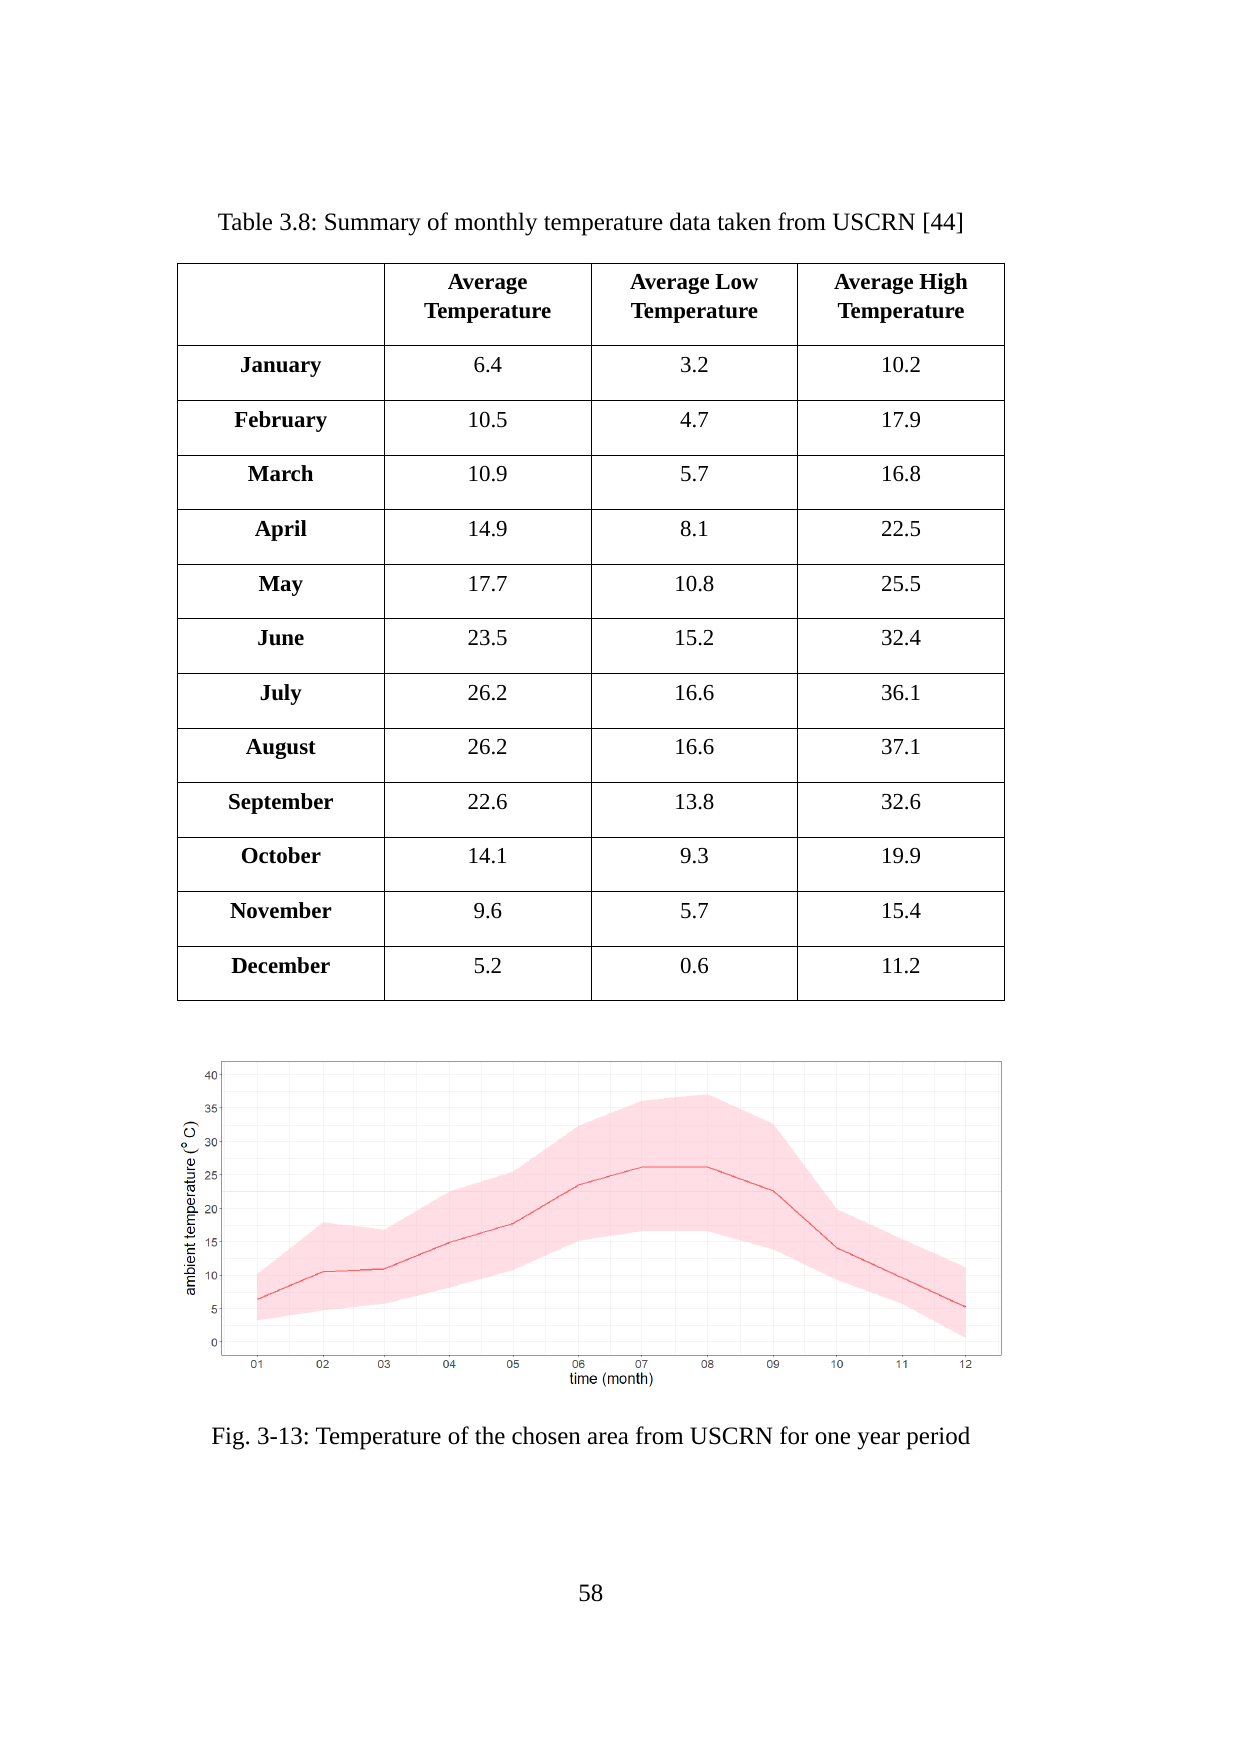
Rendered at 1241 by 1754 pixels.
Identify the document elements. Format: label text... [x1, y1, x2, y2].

table_cell 3.2 [592, 346, 797, 400]
table_cell 5.7 [592, 892, 797, 946]
table_header Average High Temperature [798, 264, 1004, 345]
table_cell December [178, 947, 384, 1000]
text Fig. 3-13: Temperature of the chosen area from USCRN for one year period [177, 1421, 1004, 1449]
table_cell 36.1 [798, 674, 1004, 727]
table_cell 11.2 [798, 947, 1004, 1000]
table_cell 5.7 [592, 456, 797, 509]
table_header Average Low Temperature [592, 264, 797, 345]
table_cell October [178, 838, 384, 891]
table_cell 15.2 [592, 619, 797, 673]
table_cell 8.1 [592, 510, 797, 564]
table_cell 22.6 [385, 783, 591, 837]
table_cell May [178, 565, 384, 618]
table_cell 22.5 [798, 510, 1004, 564]
table_cell 37.1 [798, 729, 1004, 782]
table_cell 14.1 [385, 838, 591, 891]
table_cell 16.6 [592, 729, 797, 782]
table_cell 10.2 [798, 346, 1004, 400]
table_cell 17.9 [798, 401, 1004, 454]
table_cell 9.3 [592, 838, 797, 891]
table_cell 13.8 [592, 783, 797, 837]
table_cell 17.7 [385, 565, 591, 618]
table_cell 10.8 [592, 565, 797, 618]
table_cell 26.2 [385, 729, 591, 782]
table_cell July [178, 674, 384, 727]
text Table 3.8: Summary of monthly temperature data taken from USCRN [44]⁠ [177, 207, 1004, 236]
table_cell 4.7 [592, 401, 797, 454]
table_header [178, 264, 384, 345]
table_cell 16.6 [592, 674, 797, 727]
table_cell 9.6 [385, 892, 591, 946]
picture [177, 1057, 1005, 1389]
table_cell 32.4 [798, 619, 1004, 673]
table_cell 10.5 [385, 401, 591, 454]
table_cell April [178, 510, 384, 564]
table_cell June [178, 619, 384, 673]
table_cell 10.9 [385, 456, 591, 509]
table_cell 32.6 [798, 783, 1004, 837]
table_cell 14.9 [385, 510, 591, 564]
table_cell 23.5 [385, 619, 591, 673]
table_cell 6.4 [385, 346, 591, 400]
table_cell February [178, 401, 384, 454]
table_cell January [178, 346, 384, 400]
table_cell 5.2 [385, 947, 591, 1000]
table_cell March [178, 456, 384, 509]
table_header Average Temperature [385, 264, 591, 345]
table_cell 19.9 [798, 838, 1004, 891]
table_cell 26.2 [385, 674, 591, 727]
table_cell 25.5 [798, 565, 1004, 618]
table_cell 15.4 [798, 892, 1004, 946]
table_cell August [178, 729, 384, 782]
table_cell November [178, 892, 384, 946]
table_cell 0.6 [592, 947, 797, 1000]
table_cell September [178, 783, 384, 837]
table_cell 16.8 [798, 456, 1004, 509]
